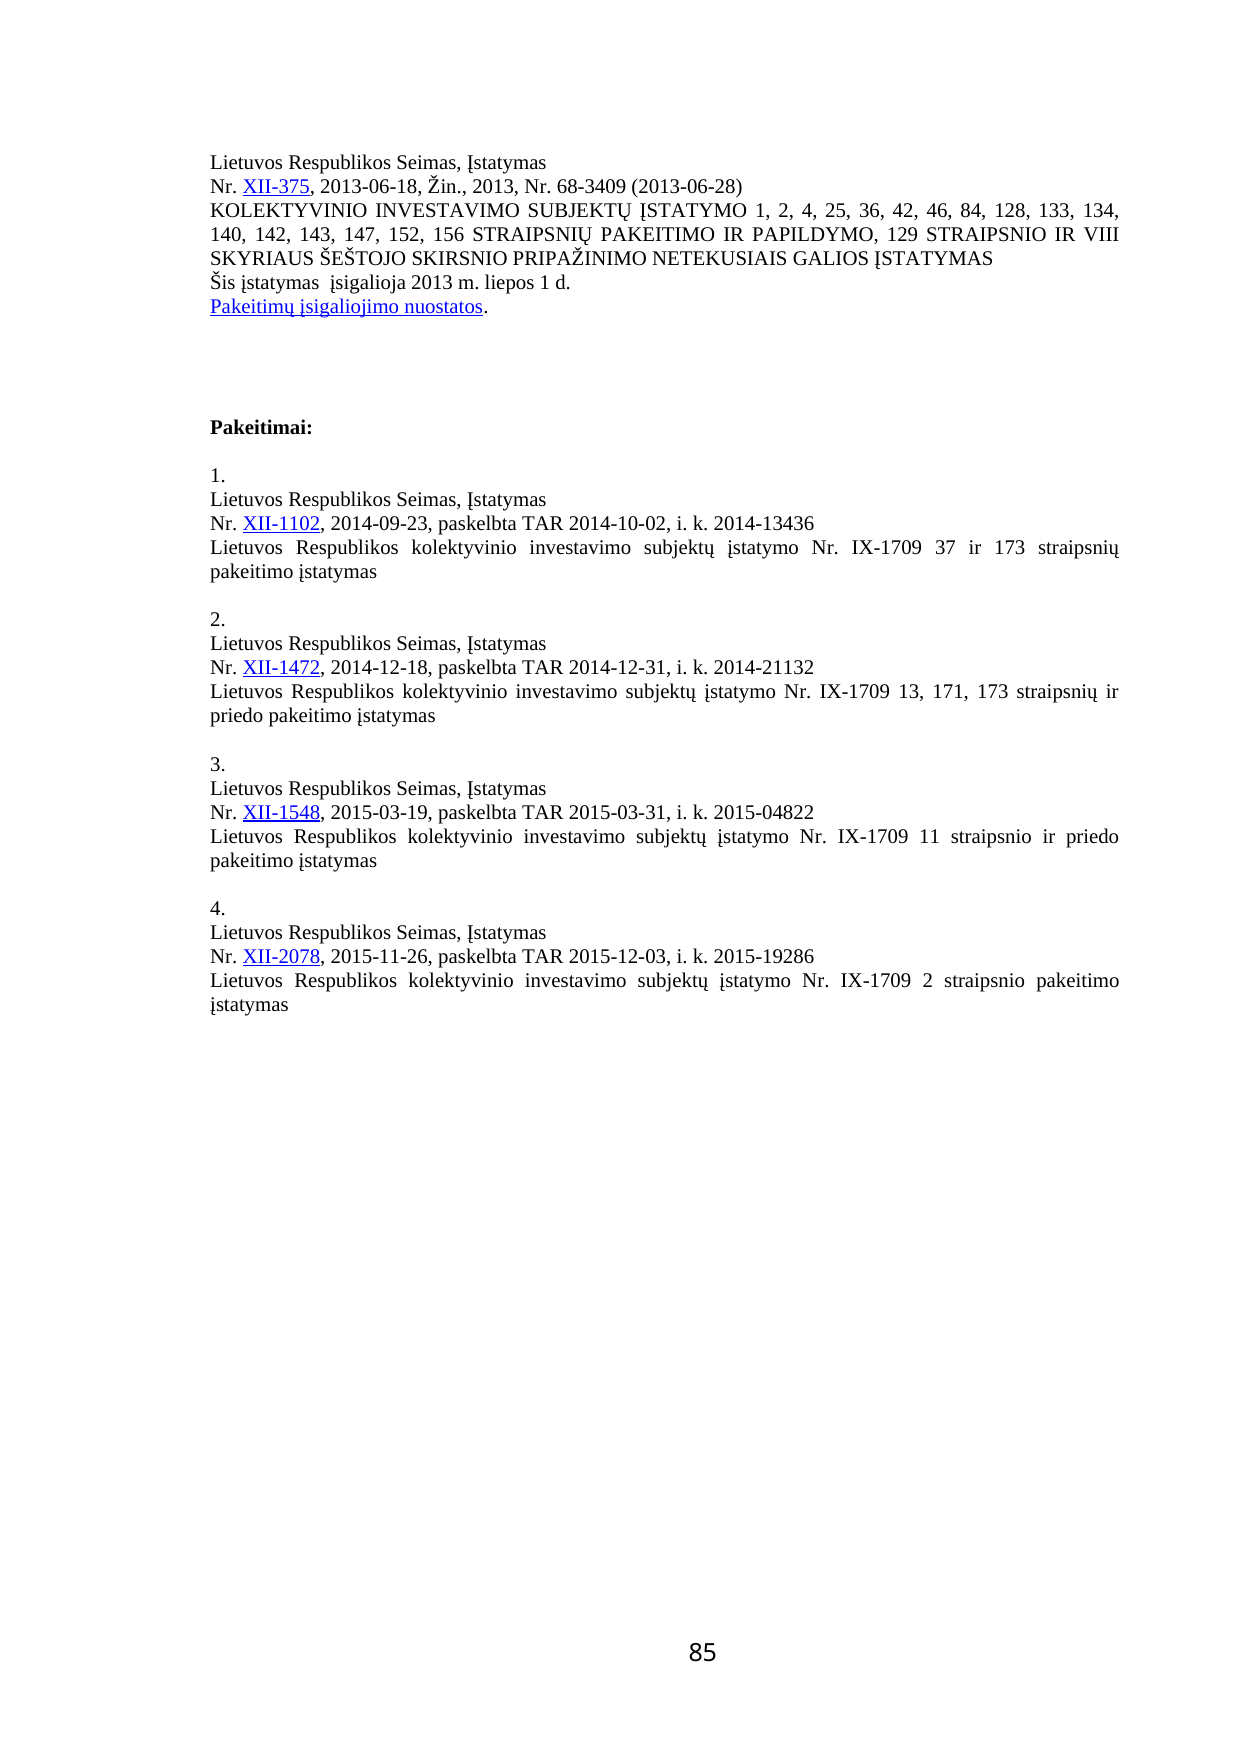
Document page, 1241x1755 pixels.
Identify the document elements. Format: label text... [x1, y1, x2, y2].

text Nr. XII-1102, 2014-09-23, paskelbta TAR 2014-10-02, i. k. 2014-13436 [210, 511, 1120, 535]
text Pakeitimai: [210, 415, 1120, 439]
text Nr. XII-1548, 2015-03-19, paskelbta TAR 2015-03-31, i. k. 2015-04822 [210, 800, 1120, 824]
text Lietuvos Respublikos Seimas, Įstatymas [210, 920, 1120, 944]
text Lietuvos Respublikos Seimas, Įstatymas [210, 487, 1120, 511]
text Lietuvos Respublikos kolektyvinio investavimo subjektų įstatymo Nr. IX-1709 13, 171, 173 straipsnių ir priedo pakeitimo įstatymas [210, 679, 1120, 727]
text 1. [210, 463, 1120, 487]
text 3. [210, 752, 1120, 776]
text Pakeitimų įsigaliojimo nuostatos. [210, 294, 1120, 318]
text Nr. XII-375, 2013-06-18, Žin., 2013, Nr. 68-3409 (2013-06-28) [210, 174, 1120, 198]
text 4. [210, 896, 1120, 920]
text Lietuvos Respublikos Seimas, Įstatymas [210, 776, 1120, 800]
text Lietuvos Respublikos kolektyvinio investavimo subjektų įstatymo Nr. IX-1709 11 straipsnio ir priedo pakeitimo įstatymas [210, 824, 1120, 872]
text Lietuvos Respublikos Seimas, Įstatymas [210, 150, 1120, 174]
text Lietuvos Respublikos kolektyvinio investavimo subjektų įstatymo Nr. IX-1709 2 straipsnio pakeitimo įstatymas [210, 968, 1120, 1016]
text Šis įstatymas įsigalioja 2013 m. liepos 1 d. [210, 270, 1120, 294]
text 2. [210, 607, 1120, 631]
text Nr. XII-1472, 2014-12-18, paskelbta TAR 2014-12-31, i. k. 2014-21132 [210, 655, 1120, 679]
text KOLEKTYVINIO INVESTAVIMO SUBJEKTŲ ĮSTATYMO 1, 2, 4, 25, 36, 42, 46, 84, 128, 133, 134, 140, 142, 143, 147, 152, 156 STRAIPSNIŲ PAKEITIMO IR PAPILDYMO, 129 STRAIPSNIO IR VIII SKYRIAUS ŠEŠTOJO SKIRSNIO PRIPAŽINIMO NETEKUSIAIS GALIOS ĮSTATYMAS [210, 198, 1120, 270]
text Nr. XII-2078, 2015-11-26, paskelbta TAR 2015-12-03, i. k. 2015-19286 [210, 944, 1120, 968]
text Lietuvos Respublikos kolektyvinio investavimo subjektų įstatymo Nr. IX-1709 37 ir 173 straipsnių pakeitimo įstatymas [210, 535, 1120, 583]
text Lietuvos Respublikos Seimas, Įstatymas [210, 631, 1120, 655]
